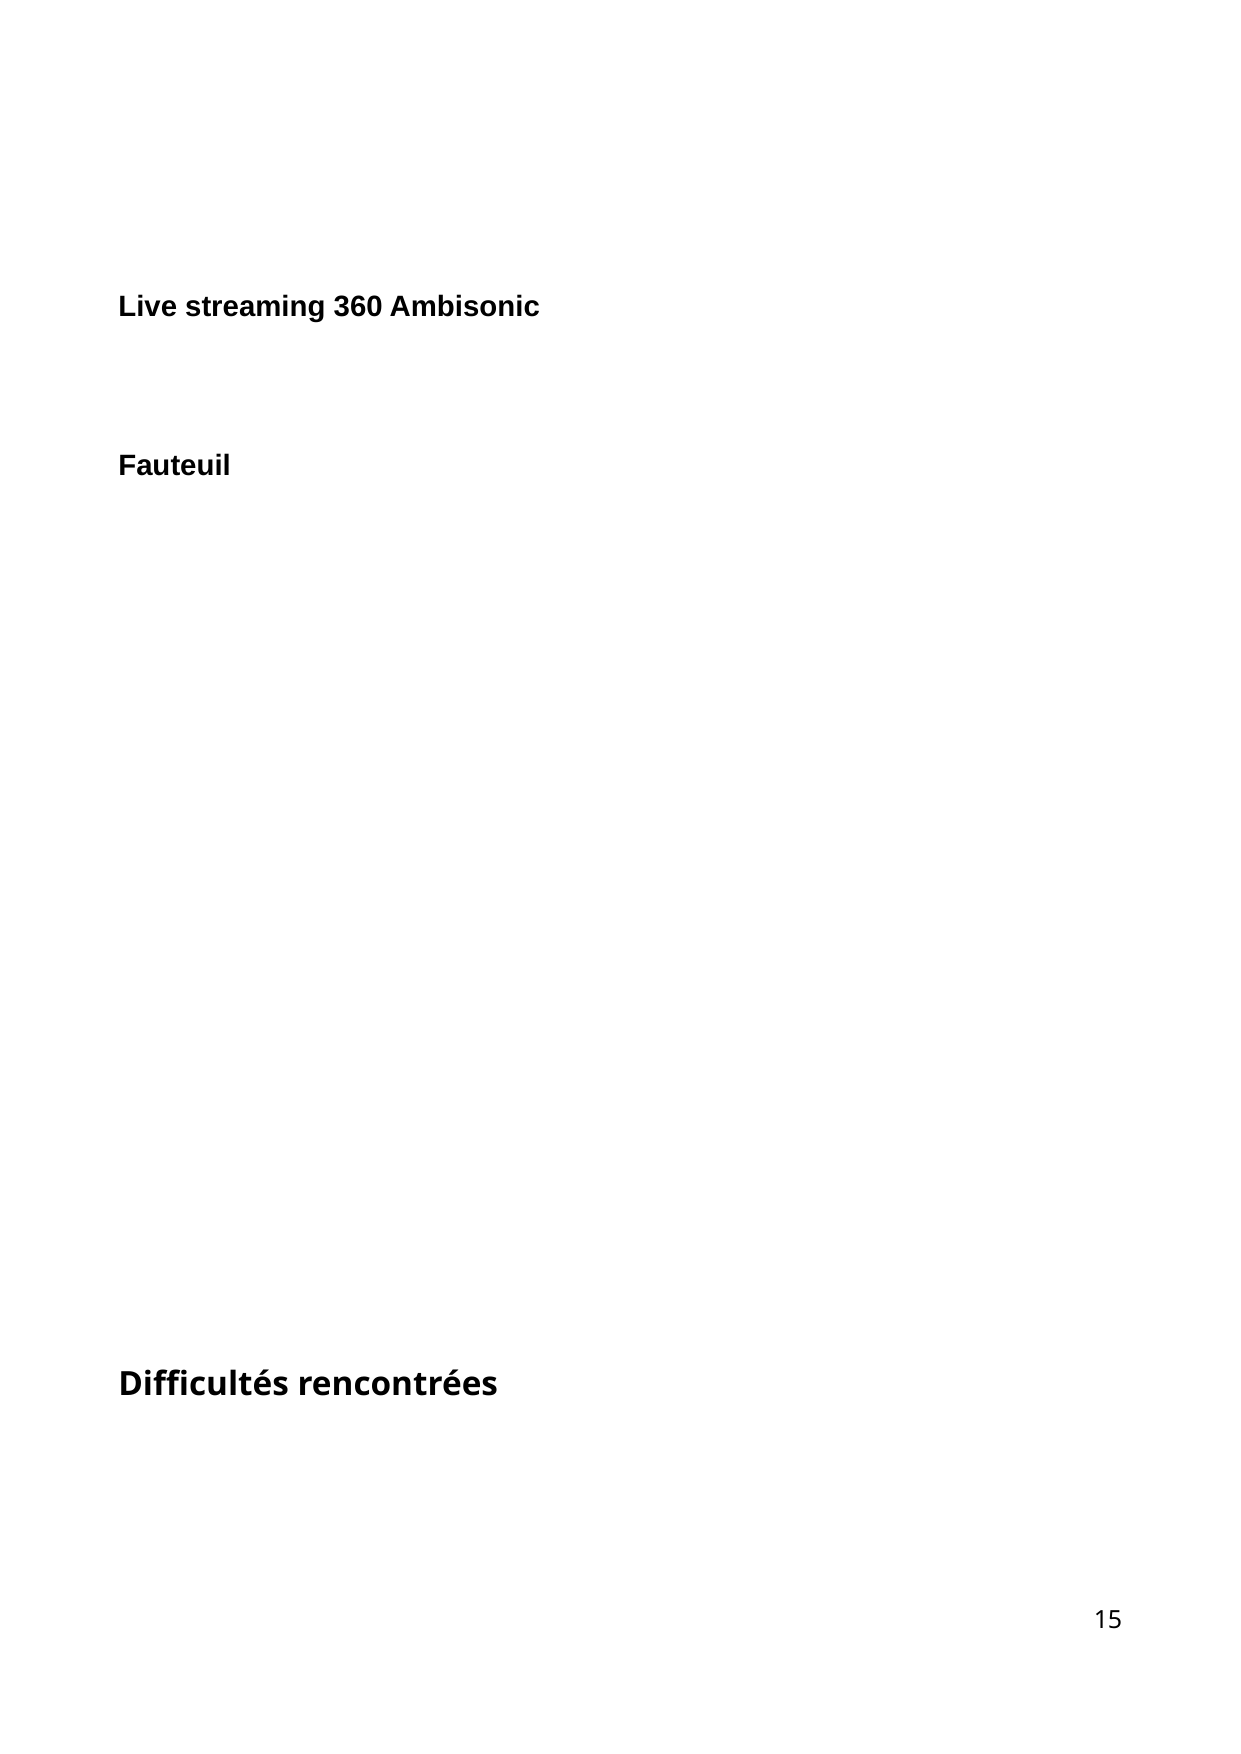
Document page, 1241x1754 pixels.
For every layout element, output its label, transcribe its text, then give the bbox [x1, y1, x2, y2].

subtitle Live streaming 360 Ambisonic [118, 289, 1122, 323]
subtitle Difficultés rencontrées [118, 1359, 1122, 1405]
subtitle Fauteuil [118, 448, 1122, 482]
